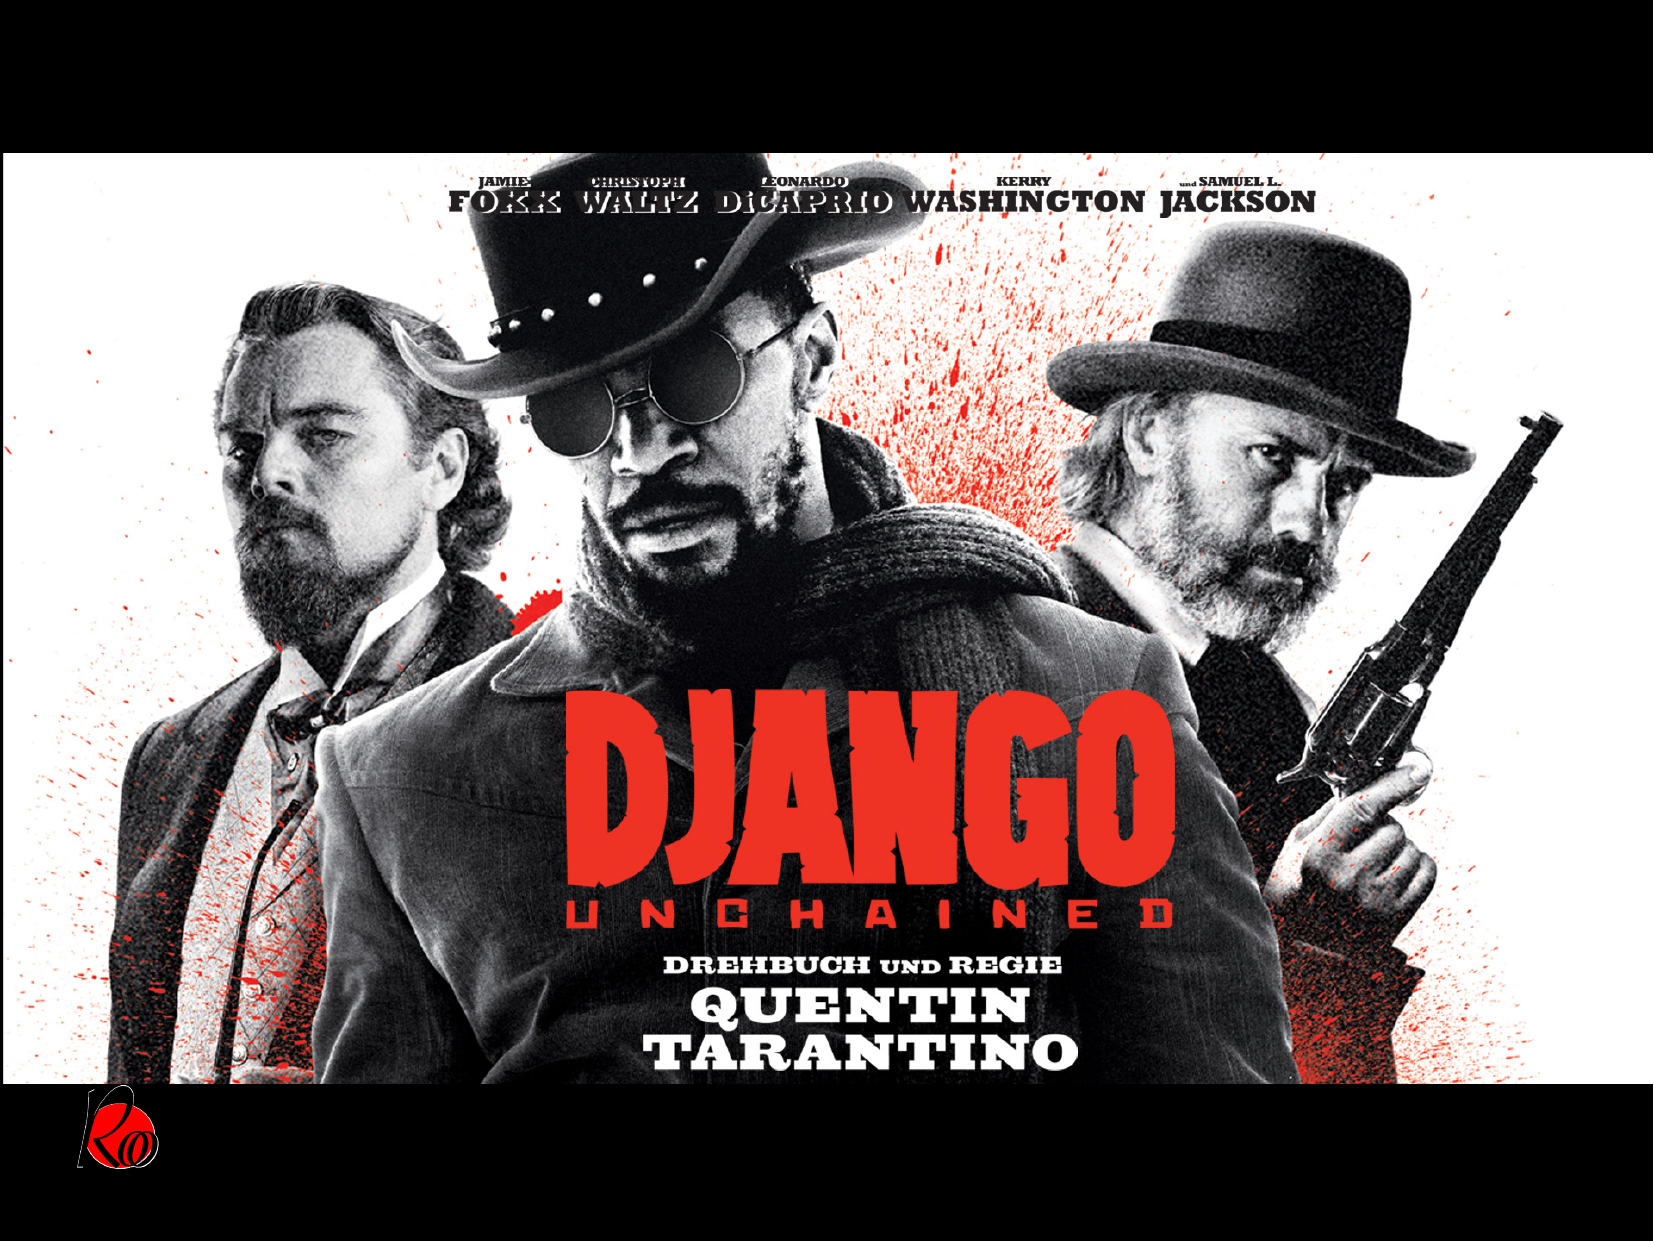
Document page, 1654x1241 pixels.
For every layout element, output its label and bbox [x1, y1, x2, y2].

picture [75, 1085, 159, 1171]
picture [3, 153, 1653, 1084]
